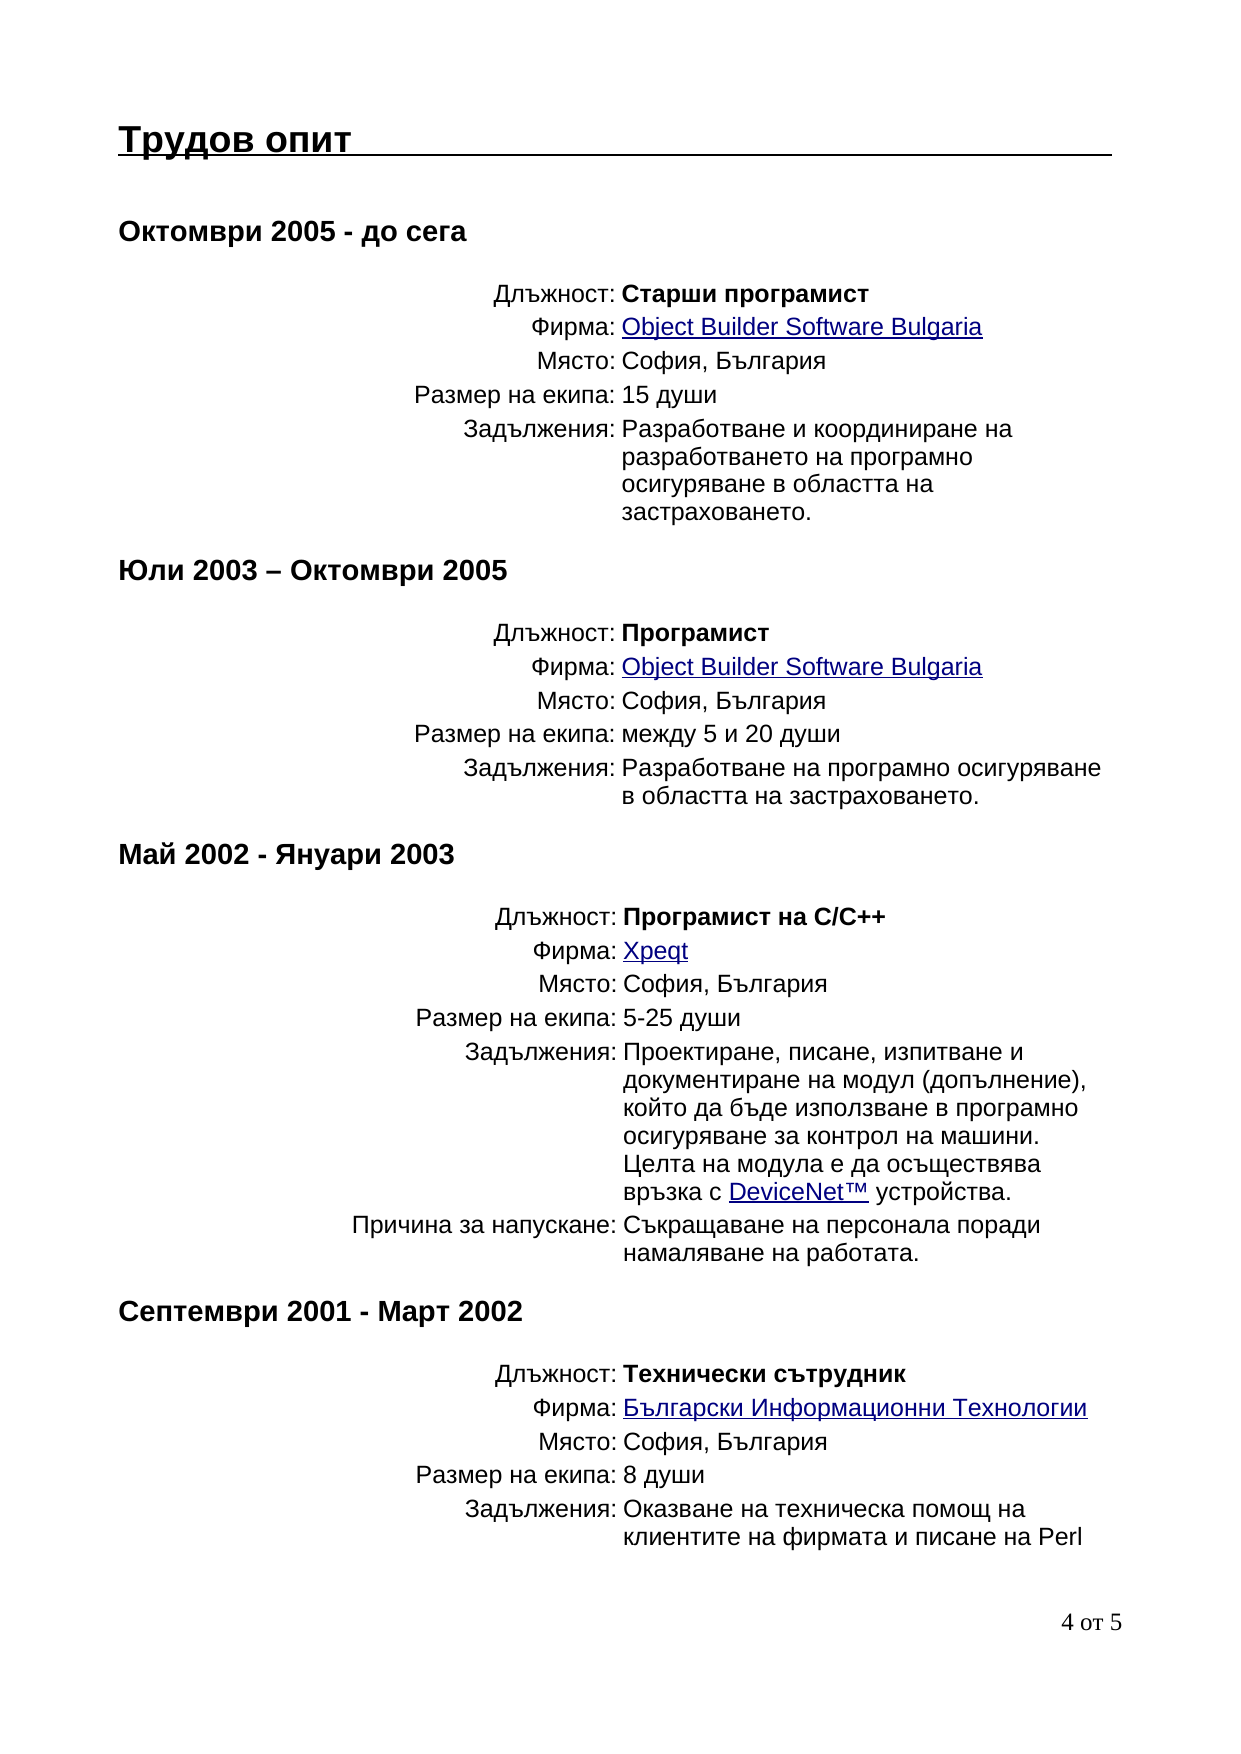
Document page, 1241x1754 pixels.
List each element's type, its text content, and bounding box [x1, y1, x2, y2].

table_cell Фирма: [118, 934, 620, 967]
table_cell Място: [118, 1425, 620, 1458]
table_cell между 5 и 20 души [619, 718, 1120, 751]
subtitle Трудов опит [118, 118, 1122, 160]
table_cell 8 души [620, 1458, 1122, 1492]
table_cell Оказване на техническа помощ на клиентите на фирмата и писане на Perl [620, 1492, 1122, 1554]
table_cell 15 души [619, 378, 1120, 412]
subtitle Май 2002 - Януари 2003 [118, 838, 1122, 870]
table_header Длъжност: [118, 616, 618, 650]
table_cell Място: [118, 344, 618, 378]
table_cell Размер на екипа: [118, 1001, 620, 1035]
table_header Програмист [619, 616, 1120, 650]
table_header Технически сътрудник [620, 1357, 1122, 1391]
table_cell Object Builder Software Bulgaria [619, 650, 1120, 684]
table_cell Проектиране, писане, изпитване и документиране на модул (допълнение), който да бъде използване в програмно осигуряване за контрол на машини. Целта на модула е да осъществява връзка с DeviceNet™ устройства. [620, 1035, 1122, 1208]
table_cell София, България [620, 1425, 1122, 1458]
table_cell Фирма: [118, 310, 618, 344]
table_cell Съкращаване на персонала поради намаляване на работата. [620, 1208, 1122, 1270]
table_cell София, България [619, 344, 1120, 378]
table_header Длъжност: [118, 277, 618, 310]
table_cell Задължения: [118, 1492, 620, 1554]
table_cell Разработване и координиране на разработването на програмно осигуряване в областта на застраховането. [619, 412, 1120, 529]
table_cell Задължения: [118, 412, 618, 529]
table_cell Задължения: [118, 751, 618, 813]
table_header Старши програмист [619, 277, 1120, 310]
table_cell София, България [619, 684, 1120, 717]
table_header Длъжност: [118, 1357, 620, 1391]
table_cell Object Builder Software Bulgaria [619, 310, 1120, 344]
table_cell Причина за напускане: [118, 1208, 620, 1270]
table_header Програмист на C/C++ [620, 900, 1122, 934]
subtitle Септември 2001 - Март 2002 [118, 1295, 1122, 1327]
table_cell Фирма: [118, 1391, 620, 1424]
table_cell Размер на екипа: [118, 1458, 620, 1492]
subtitle Юли 2003 – Октомври 2005 [118, 554, 1122, 587]
table_header Длъжност: [118, 900, 620, 934]
table_cell Размер на екипа: [118, 718, 618, 751]
table_cell Място: [118, 968, 620, 1001]
table_cell София, България [620, 968, 1122, 1001]
table_cell Български Информационни Технологии [620, 1391, 1122, 1424]
table_cell Разработване на програмно осигуряване в областта на застраховането. [619, 751, 1120, 813]
table_cell Място: [118, 684, 618, 717]
table_cell 5-25 души [620, 1001, 1122, 1035]
table_cell Задължения: [118, 1035, 620, 1208]
subtitle Октомври 2005 - до сега [118, 214, 1122, 247]
table_cell Xpeqt [620, 934, 1122, 967]
table_cell Размер на екипа: [118, 378, 618, 412]
table_cell Фирма: [118, 650, 618, 684]
